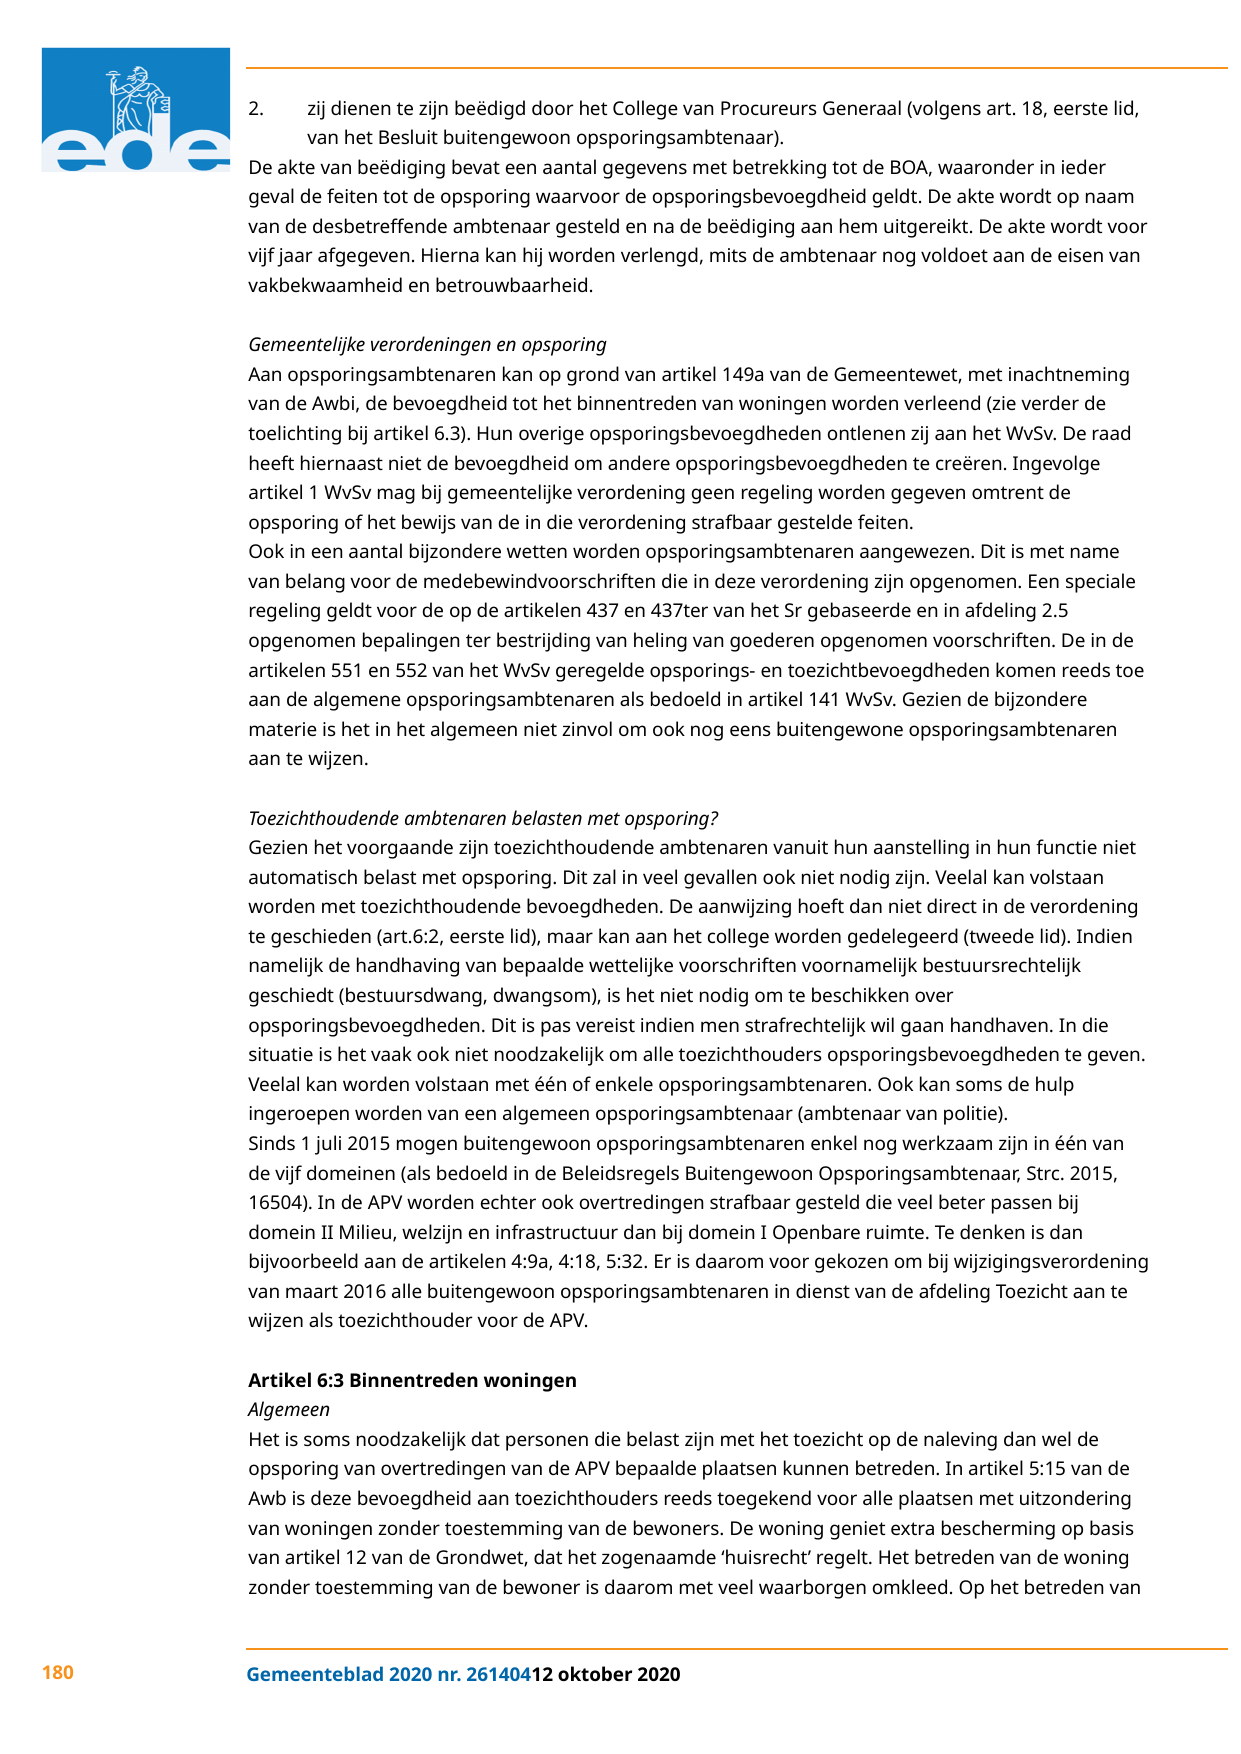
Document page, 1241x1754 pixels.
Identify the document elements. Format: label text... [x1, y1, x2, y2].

text Algemeen [248, 1396, 1152, 1422]
text Het is soms noodzakelijk dat personen die belast zijn met het toezicht op de naleving dan wel de opsporing van overtredingen van de APV bepaalde plaatsen kunnen betreden. In artikel 5:15 van de Awb is deze bevoegdheid aan toezichthouders reeds toegekend voor alle plaatsen met uitzondering van woningen zonder toestemming van de bewoners. De woning geniet extra bescherming op basis van artikel 12 van de Grondwet, dat het zogenaamde ‘huisrecht’ regelt. Het betreden van de woning zonder toestemming van de bewoner is daarom met veel waarborgen omkleed. Op het betreden van [248, 1426, 1152, 1600]
text Aan opsporingsambtenaren kan op grond van artikel 149a van de Gemeentewet, met inachtneming van de Awbi, de bevoegdheid tot het binnentreden van woningen worden verleend (zie verder de toelichting bij artikel 6.3). Hun overige opsporingsbevoegdheden ontlenen zij aan het WvSv. De raad heeft hiernaast niet de bevoegdheid om andere opsporingsbevoegdheden te creëren. Ingevolge artikel 1 WvSv mag bij gemeentelijke verordening geen regeling worden gegeven omtrent de opsporing of het bewijs van de in die verordening strafbaar gestelde feiten. [248, 361, 1152, 535]
text Gezien het voorgaande zijn toezichthoudende ambtenaren vanuit hun aanstelling in hun functie niet automatisch belast met opsporing. Dit zal in veel gevallen ook niet nodig zijn. Veelal kan volstaan worden met toezichthoudende bevoegdheden. De aanwijzing hoeft dan niet direct in de verordening te geschieden (art.6:2, eerste lid), maar kan aan het college worden gedelegeerd (tweede lid). Indien namelijk de handhaving van bepaalde wettelijke voorschriften voornamelijk bestuursrechtelijk geschiedt (bestuursdwang, dwangsom), is het niet nodig om te beschikken over opsporingsbevoegdheden. Dit is pas vereist indien men strafrechtelijk wil gaan handhaven. In die situatie is het vaak ook niet noodzakelijk om alle toezichthouders opsporingsbevoegdheden te geven. Veelal kan worden volstaan met één of enkele opsporingsambtenaren. Ook kan soms de hulp ingeroepen worden van een algemeen opsporingsambtenaar (ambtenaar van politie). [248, 834, 1152, 1126]
text Artikel 6:3 Binnentreden woningen [248, 1367, 1152, 1393]
text Sinds 1 juli 2015 mogen buitengewoon opsporingsambtenaren enkel nog werkzaam zijn in één van de vijf domeinen (als bedoeld in de Beleidsregels Buitengewoon Opsporingsambtenaar, Strc. 2015, 16504). In de APV worden echter ook overtredingen strafbaar gesteld die veel beter passen bij domein II Milieu, welzijn en infrastructuur dan bij domein I Openbare ruimte. Te denken is dan bijvoorbeeld aan de artikelen 4:9a, 4:18, 5:32. Er is daarom voor gekozen om bij wijzigingsverordening van maart 2016 alle buitengewoon opsporingsambtenaren in dienst van de afdeling Toezicht aan te wijzen als toezichthouder voor de APV. [248, 1130, 1152, 1333]
list zij dienen te zijn beëdigd door het College van Procureurs Generaal (volgens art. 18, eerste lid, van het Besluit buitengewoon opsporingsambtenaar). [248, 95, 1152, 150]
text Gemeentelijke verordeningen en opsporing [248, 331, 1152, 357]
text Toezichthoudende ambtenaren belasten met opsporing? [248, 805, 1152, 831]
text Ook in een aantal bijzondere wetten worden opsporingsambtenaren aangewezen. Dit is met name van belang voor de medebewindvoorschriften die in deze verordening zijn opgenomen. Een speciale regeling geldt voor de op de artikelen 437 en 437ter van het Sr gebaseerde en in afdeling 2.5 opgenomen bepalingen ter bestrijding van heling van goederen opgenomen voorschriften. De in de artikelen 551 en 552 van het WvSv geregelde opsporings- en toezichtbevoegdheden komen reeds toe aan de algemene opsporingsambtenaren als bedoeld in artikel 141 WvSv. Gezien de bijzondere materie is het in het algemeen niet zinvol om ook nog eens buitengewone opsporingsambtenaren aan te wijzen. [248, 538, 1152, 771]
text De akte van beëdiging bevat een aantal gegevens met betrekking tot de BOA, waaronder in ieder geval de feiten tot de opsporing waarvoor de opsporingsbevoegdheid geldt. De akte wordt op naam van de desbetreffende ambtenaar gesteld en na de beëdiging aan hem uitgereikt. De akte wordt voor vijf jaar afgegeven. Hierna kan hij worden verlengd, mits de ambtenaar nog voldoet aan de eisen van vakbekwaamheid en betrouwbaarheid. [248, 154, 1152, 298]
picture [41, 47, 231, 172]
